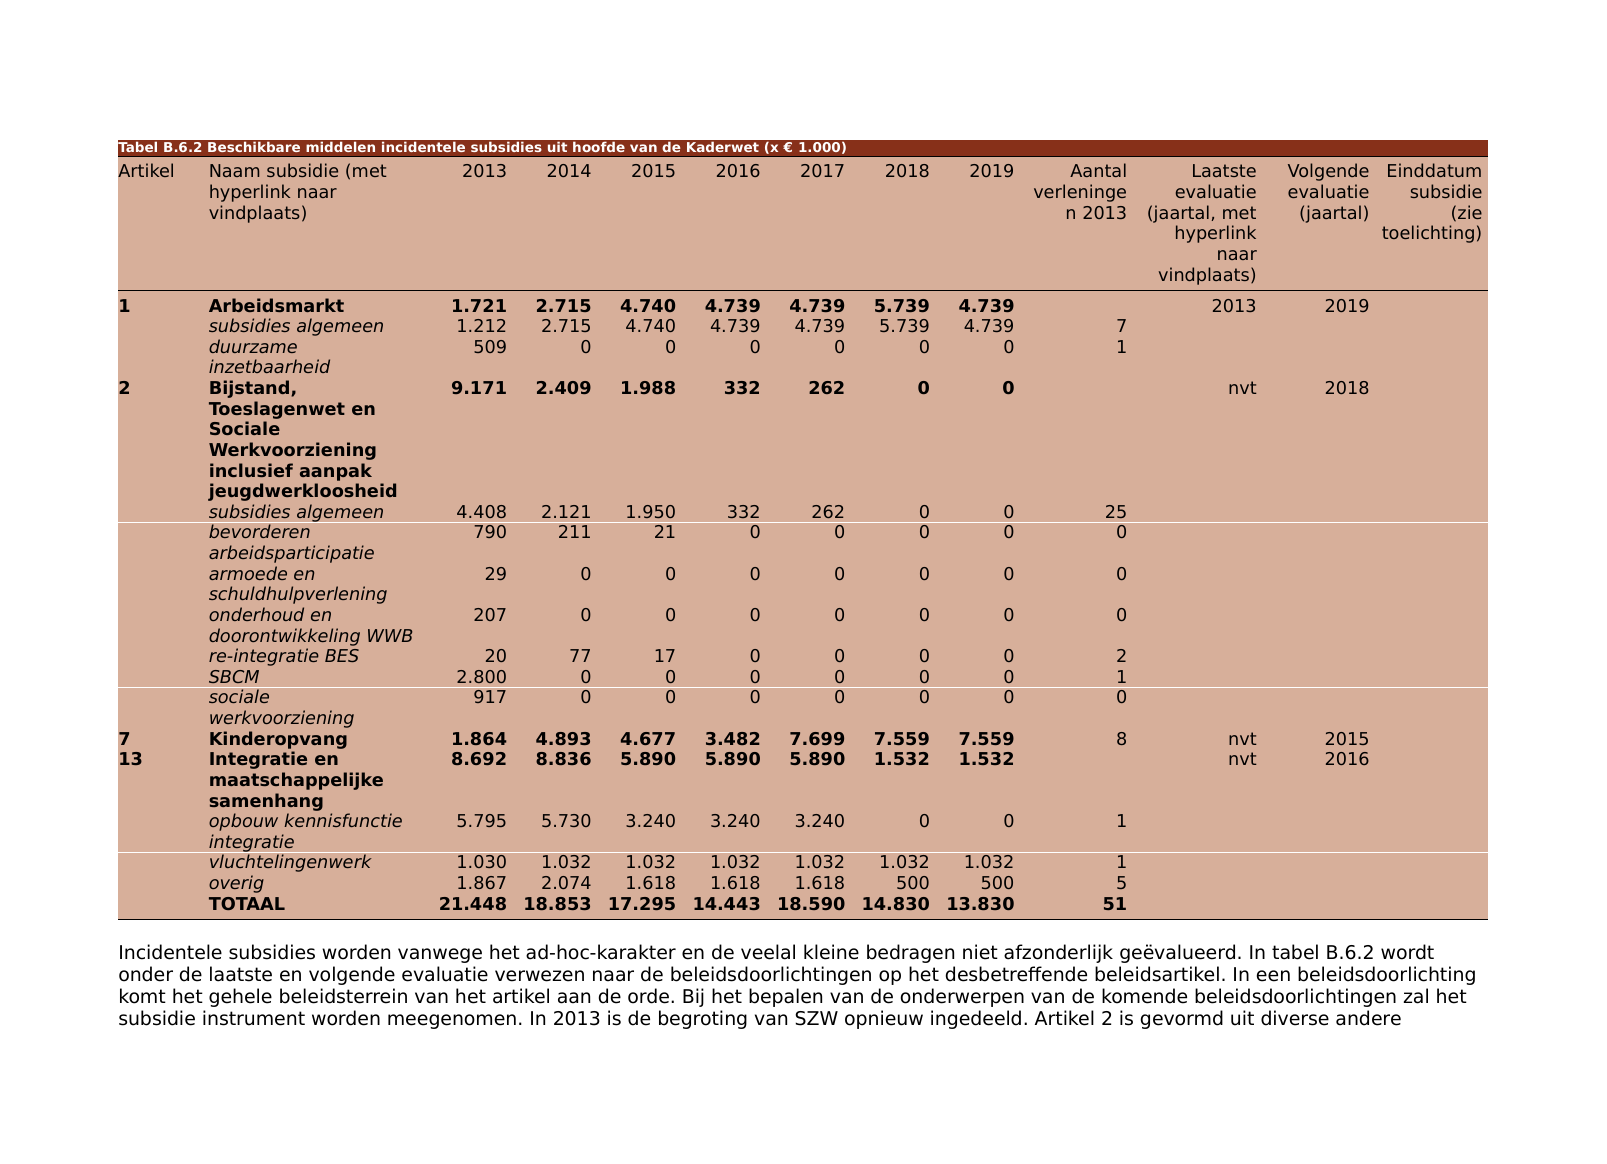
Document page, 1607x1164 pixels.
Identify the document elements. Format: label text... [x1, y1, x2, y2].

table_cell 77 [513, 646, 597, 667]
table_cell 7.559 [851, 729, 936, 749]
table_cell sociale werkvoorziening [203, 688, 428, 729]
table_cell [1263, 894, 1375, 919]
table_cell 1 [1020, 811, 1133, 852]
table_cell 4.677 [597, 729, 682, 749]
table_cell 5.890 [682, 749, 766, 811]
table_cell 2013 [428, 157, 513, 290]
table_cell 1.618 [766, 873, 851, 894]
table_cell [1263, 316, 1375, 337]
table_cell [118, 646, 203, 667]
table_cell [1263, 502, 1375, 522]
table_cell [1133, 688, 1262, 729]
table_cell 29 [428, 564, 513, 605]
table_cell 0 [936, 378, 1020, 502]
table_cell 1.618 [682, 873, 766, 894]
table_cell 1.212 [428, 316, 513, 337]
table_cell [1133, 667, 1262, 687]
table_cell [1375, 502, 1488, 522]
table_cell 5.739 [851, 316, 936, 337]
table_cell 0 [851, 378, 936, 502]
table_cell 1.864 [428, 729, 513, 749]
table_cell 2 [118, 378, 203, 502]
table_cell [1263, 337, 1375, 378]
table_cell 5.890 [597, 749, 682, 811]
table_cell 0 [851, 667, 936, 687]
table_cell 1.950 [597, 502, 682, 522]
table_cell 13.830 [936, 894, 1020, 919]
table_cell 1.032 [597, 853, 682, 873]
table_cell 0 [597, 605, 682, 646]
table_cell subsidies algemeen [203, 316, 428, 337]
table_cell 1.618 [597, 873, 682, 894]
table_cell [1133, 894, 1262, 919]
table_cell 0 [597, 337, 682, 378]
table_cell 7.559 [936, 729, 1020, 749]
table_cell 0 [513, 605, 597, 646]
table_cell [1375, 894, 1488, 919]
table_cell onderhoud en doorontwikkeling WWB [203, 605, 428, 646]
table_cell 2 [1020, 646, 1133, 667]
table_cell Kinderopvang [203, 729, 428, 749]
table_cell 18.590 [766, 894, 851, 919]
table_cell 0 [513, 564, 597, 605]
table_cell 2.715 [513, 291, 597, 316]
table_cell 2019 [1263, 291, 1375, 316]
table_cell TOTAAL [203, 894, 428, 919]
table_cell 0 [597, 688, 682, 729]
table_cell 1.032 [513, 853, 597, 873]
table_cell [118, 853, 203, 873]
table_cell [1133, 605, 1262, 646]
table_cell 4.739 [766, 291, 851, 316]
table_cell 21 [597, 523, 682, 564]
table_cell 0 [597, 564, 682, 605]
table_cell 509 [428, 337, 513, 378]
table_cell 262 [766, 378, 851, 502]
table_cell 2016 [1263, 749, 1375, 811]
table_cell 2.121 [513, 502, 597, 522]
table_cell Arbeidsmarkt [203, 291, 428, 316]
table_cell [1375, 749, 1488, 811]
table_cell [118, 316, 203, 337]
table_cell [118, 605, 203, 646]
table_cell 2015 [597, 157, 682, 290]
table_cell [1375, 729, 1488, 749]
table_cell 2019 [936, 157, 1020, 290]
table_cell 14.443 [682, 894, 766, 919]
table_cell [118, 523, 203, 564]
table_cell 0 [936, 523, 1020, 564]
table_cell 0 [936, 605, 1020, 646]
table_cell vluchtelingenwerk [203, 853, 428, 873]
table_cell 4.739 [936, 291, 1020, 316]
table_cell nvt [1133, 378, 1262, 502]
table_cell SBCM [203, 667, 428, 687]
table_cell [1133, 316, 1262, 337]
table_cell 0 [851, 523, 936, 564]
table_cell 1 [1020, 337, 1133, 378]
table_cell 0 [851, 811, 936, 852]
table_cell [118, 894, 203, 919]
table_cell 0 [936, 502, 1020, 522]
table_cell [1263, 811, 1375, 852]
table_cell 0 [766, 667, 851, 687]
table_cell 1.032 [936, 853, 1020, 873]
table_cell 5.739 [851, 291, 936, 316]
table_cell 211 [513, 523, 597, 564]
table_cell 0 [851, 564, 936, 605]
table_cell re-integratie BES [203, 646, 428, 667]
table_cell 5.795 [428, 811, 513, 852]
table_cell [1375, 378, 1488, 502]
table_cell [118, 811, 203, 852]
table_cell bevorderen arbeidsparticipatie [203, 523, 428, 564]
table_cell 0 [766, 605, 851, 646]
table_cell 2014 [513, 157, 597, 290]
table_cell 790 [428, 523, 513, 564]
table_cell [1133, 564, 1262, 605]
table_cell [1375, 316, 1488, 337]
table_cell 21.448 [428, 894, 513, 919]
table_cell 4.740 [597, 316, 682, 337]
table_cell 7 [1020, 316, 1133, 337]
table_cell 332 [682, 378, 766, 502]
table_cell 5.730 [513, 811, 597, 852]
table_cell 3.482 [682, 729, 766, 749]
table_cell 1.032 [682, 853, 766, 873]
table_cell [1375, 811, 1488, 852]
table_cell 5 [1020, 873, 1133, 894]
table_cell [1263, 667, 1375, 687]
table_cell 0 [1020, 605, 1133, 646]
table_cell 1.532 [936, 749, 1020, 811]
table_cell 2015 [1263, 729, 1375, 749]
table_cell [1133, 853, 1262, 873]
table_cell 2017 [766, 157, 851, 290]
table_cell [1133, 646, 1262, 667]
table_cell [1375, 564, 1488, 605]
table_cell [1263, 564, 1375, 605]
table_cell [1263, 605, 1375, 646]
table_cell 500 [936, 873, 1020, 894]
table_cell 51 [1020, 894, 1133, 919]
table_cell 3.240 [597, 811, 682, 852]
table_cell 0 [682, 564, 766, 605]
table_cell Naam subsidie (met hyperlink naar vindplaats) [203, 157, 428, 290]
table_cell 1.988 [597, 378, 682, 502]
table_cell 0 [851, 688, 936, 729]
table_cell 4.739 [682, 291, 766, 316]
table_cell 9.171 [428, 378, 513, 502]
table_cell 0 [1020, 688, 1133, 729]
table_cell [1375, 646, 1488, 667]
table_cell 1.032 [766, 853, 851, 873]
table_cell 1.721 [428, 291, 513, 316]
table_cell [1263, 853, 1375, 873]
table_cell 3.240 [766, 811, 851, 852]
table_cell 13 [118, 749, 203, 811]
table_cell duurzame inzetbaarheid [203, 337, 428, 378]
table_cell 2.800 [428, 667, 513, 687]
table_cell 2018 [851, 157, 936, 290]
table_cell [1133, 523, 1262, 564]
table_cell [1375, 337, 1488, 378]
table_cell 2.074 [513, 873, 597, 894]
table_cell 0 [766, 523, 851, 564]
table_cell 1 [1020, 853, 1133, 873]
table_cell [1020, 749, 1133, 811]
table_cell 0 [766, 688, 851, 729]
table_cell 1 [118, 291, 203, 316]
table_cell 0 [936, 667, 1020, 687]
table_cell 17.295 [597, 894, 682, 919]
table_cell 20 [428, 646, 513, 667]
table_cell 0 [1020, 523, 1133, 564]
table_cell nvt [1133, 729, 1262, 749]
table_cell 8.692 [428, 749, 513, 811]
table_cell 4.739 [936, 316, 1020, 337]
table_cell [1263, 646, 1375, 667]
table_cell [1375, 523, 1488, 564]
table_cell 332 [682, 502, 766, 522]
table_cell armoede en schuldhulpverlening [203, 564, 428, 605]
table_cell [118, 667, 203, 687]
table_cell overig [203, 873, 428, 894]
table_cell subsidies algemeen [203, 502, 428, 522]
table_cell [1263, 688, 1375, 729]
table_cell 0 [513, 667, 597, 687]
table_cell 2.715 [513, 316, 597, 337]
table_cell 0 [936, 337, 1020, 378]
table_cell [1375, 688, 1488, 729]
table_cell 2.409 [513, 378, 597, 502]
table_cell [1263, 523, 1375, 564]
table_cell 0 [851, 337, 936, 378]
table_cell 0 [936, 564, 1020, 605]
table_cell [1375, 291, 1488, 316]
table_cell [1133, 337, 1262, 378]
table_cell 2016 [682, 157, 766, 290]
table_cell [118, 873, 203, 894]
table_cell 0 [766, 564, 851, 605]
table_cell 1 [1020, 667, 1133, 687]
table_cell [118, 688, 203, 729]
table_cell 7 [118, 729, 203, 749]
table_cell Artikel [118, 157, 203, 290]
text Incidentele subsidies worden vanwege het ad-hoc-karakter en de veelal kleine bedragen niet afzonderlijk geëvalueerd. In tabel B.6.2 wordt onder de laatste en volgende evaluatie verwezen naar de beleidsdoorlichtingen op het desbetreffende beleidsartikel. In een beleidsdoorlichting komt het gehele beleidsterrein van het artikel aan de orde. Bij het bepalen van de onderwerpen van de komende beleidsdoorlichtingen zal het subsidie instrument worden meegenomen. In 2013 is de begroting van SZW opnieuw ingedeeld. Artikel 2 is gevormd uit diverse andere [118, 942, 1488, 1030]
table_cell 2018 [1263, 378, 1375, 502]
table_cell 4.408 [428, 502, 513, 522]
table_cell 0 [682, 605, 766, 646]
table_cell [1020, 291, 1133, 316]
table_cell opbouw kennisfunctie integratie [203, 811, 428, 852]
table_cell 500 [851, 873, 936, 894]
table_cell 25 [1020, 502, 1133, 522]
table_cell 0 [682, 667, 766, 687]
table_cell [1375, 853, 1488, 873]
table_cell Volgende evaluatie (jaartal) [1263, 157, 1375, 290]
table_cell 0 [597, 667, 682, 687]
table_header Tabel B.6.2 Beschikbare middelen incidentele subsidies uit hoofde van de Kaderwet (x € 1.000) [118, 140, 1488, 156]
table_cell [1263, 873, 1375, 894]
table_cell [1133, 873, 1262, 894]
table_cell 1.867 [428, 873, 513, 894]
table_cell 4.740 [597, 291, 682, 316]
table_cell 0 [851, 605, 936, 646]
table_cell Integratie en maatschappelijke samenhang [203, 749, 428, 811]
table_cell 0 [936, 811, 1020, 852]
table_cell 0 [766, 646, 851, 667]
table_cell [1020, 378, 1133, 502]
table_cell 1.030 [428, 853, 513, 873]
table_cell [118, 337, 203, 378]
table_cell 8.836 [513, 749, 597, 811]
table_cell 2013 [1133, 291, 1262, 316]
table_cell [118, 502, 203, 522]
table_cell [1375, 667, 1488, 687]
table_cell [1375, 605, 1488, 646]
table_cell nvt [1133, 749, 1262, 811]
table_cell [1375, 873, 1488, 894]
table_cell Bijstand, Toeslagenwet en Sociale Werkvoorziening inclusief aanpak jeugdwerkloosheid [203, 378, 428, 502]
table_cell 5.890 [766, 749, 851, 811]
table_cell Aantal verleningen 2013 [1020, 157, 1133, 290]
table_cell 4.739 [766, 316, 851, 337]
table_cell Einddatum subsidie (zie toelichting) [1375, 157, 1488, 290]
table_cell 17 [597, 646, 682, 667]
table_cell 18.853 [513, 894, 597, 919]
table_cell 917 [428, 688, 513, 729]
table_cell 0 [851, 502, 936, 522]
table_cell 0 [513, 337, 597, 378]
table_cell 0 [851, 646, 936, 667]
table_cell 0 [936, 688, 1020, 729]
table_cell 0 [682, 337, 766, 378]
table_cell 14.830 [851, 894, 936, 919]
table_cell 0 [682, 646, 766, 667]
table_cell 0 [766, 337, 851, 378]
table_cell 1.532 [851, 749, 936, 811]
table_cell 0 [1020, 564, 1133, 605]
table_cell 0 [513, 688, 597, 729]
table_cell [1133, 811, 1262, 852]
table_cell 4.739 [682, 316, 766, 337]
table_cell 207 [428, 605, 513, 646]
table_cell 4.893 [513, 729, 597, 749]
table_cell 0 [682, 523, 766, 564]
table_cell 0 [682, 688, 766, 729]
table_cell [1133, 502, 1262, 522]
table_cell 0 [936, 646, 1020, 667]
table_cell Laatste evaluatie (jaartal, met hyperlink naar vindplaats) [1133, 157, 1262, 290]
table_cell 8 [1020, 729, 1133, 749]
table_cell 7.699 [766, 729, 851, 749]
table_cell [118, 564, 203, 605]
table_cell 1.032 [851, 853, 936, 873]
table_cell 262 [766, 502, 851, 522]
table_cell 3.240 [682, 811, 766, 852]
